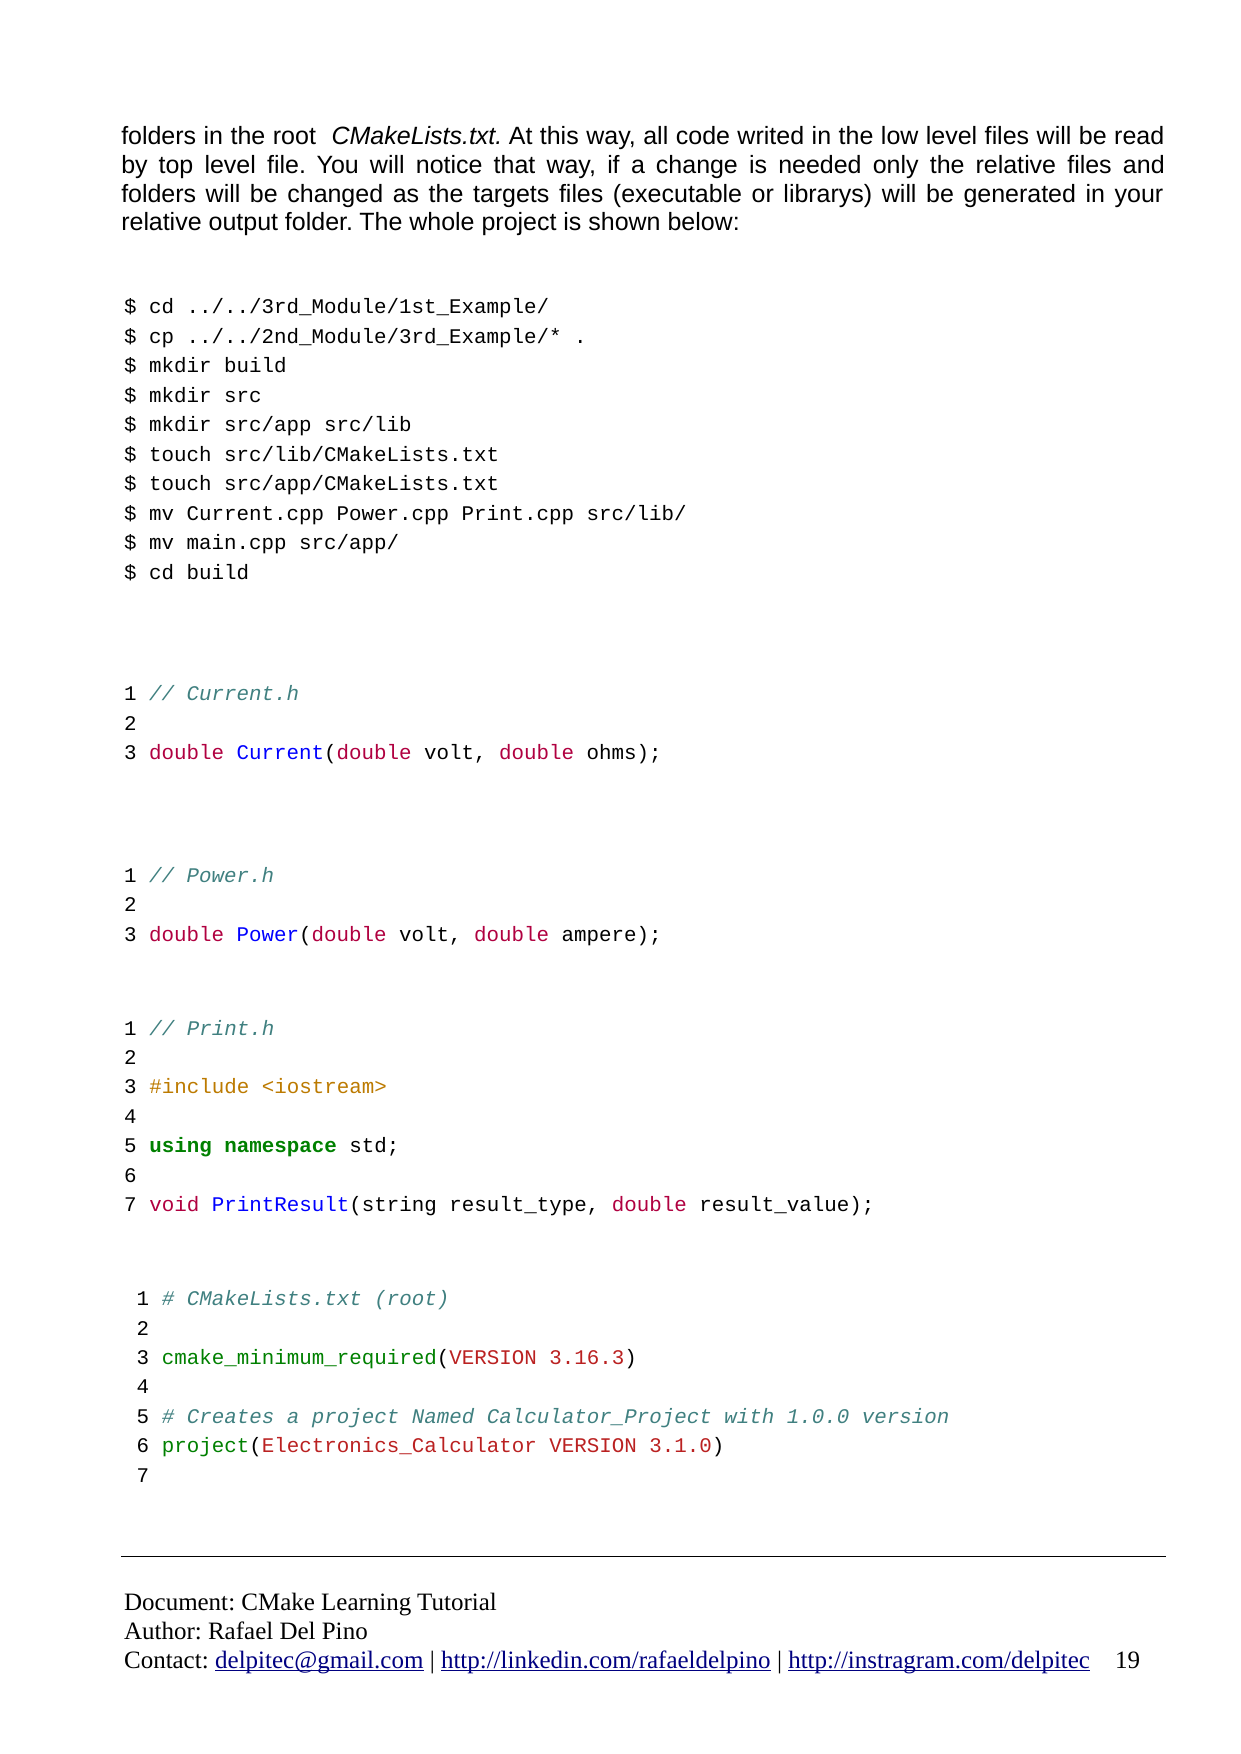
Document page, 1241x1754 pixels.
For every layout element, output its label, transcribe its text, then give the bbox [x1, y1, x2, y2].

table_header 1 2 3 4 5 6 7 [121, 1015, 146, 1256]
table_header // Power.h double Power(double volt, double ampere); [146, 862, 1166, 986]
table_header 1 2 3 4 5 6 7 [121, 1285, 159, 1497]
table_header 1 2 3 [121, 862, 146, 986]
table_header // Current.h double Current(double volt, double ohms); [146, 681, 1166, 804]
table_header // Print.h #include <iostream> using namespace std; void PrintResult(string result_type, double result_value); [146, 1015, 1173, 1256]
table_header 1 2 3 [121, 681, 146, 804]
table_header # CMakeLists.txt (root) cmake_minimum_required(VERSION 3.16.3) # Creates a project Named Calculator_Project with 1.0.0 version project(Electronics_Calculator VERSION 3.1.0) [159, 1285, 1240, 1497]
table_header $ cd ../../3rd_Module/1st_Example/ $ cp ../../2nd_Module/3rd_Example/* . $ mkdir build $ mkdir src $ mkdir src/app src/lib $ touch src/lib/CMakeLists.txt $ touch src/app/CMakeLists.txt $ mv Current.cpp Power.cpp Print.cpp src/lib/ $ mv main.cpp src/app/ $ cd build [121, 294, 1166, 594]
text folders in the root CMakeLists.txt. At this way, all code writed in the low level files will be read by top level file. You will notice that way, if a change is needed only the relative files and folders will be changed as the targets files (executable or librarys) will be generated in your relative output folder. The whole project is shown below: [121, 121, 1166, 236]
